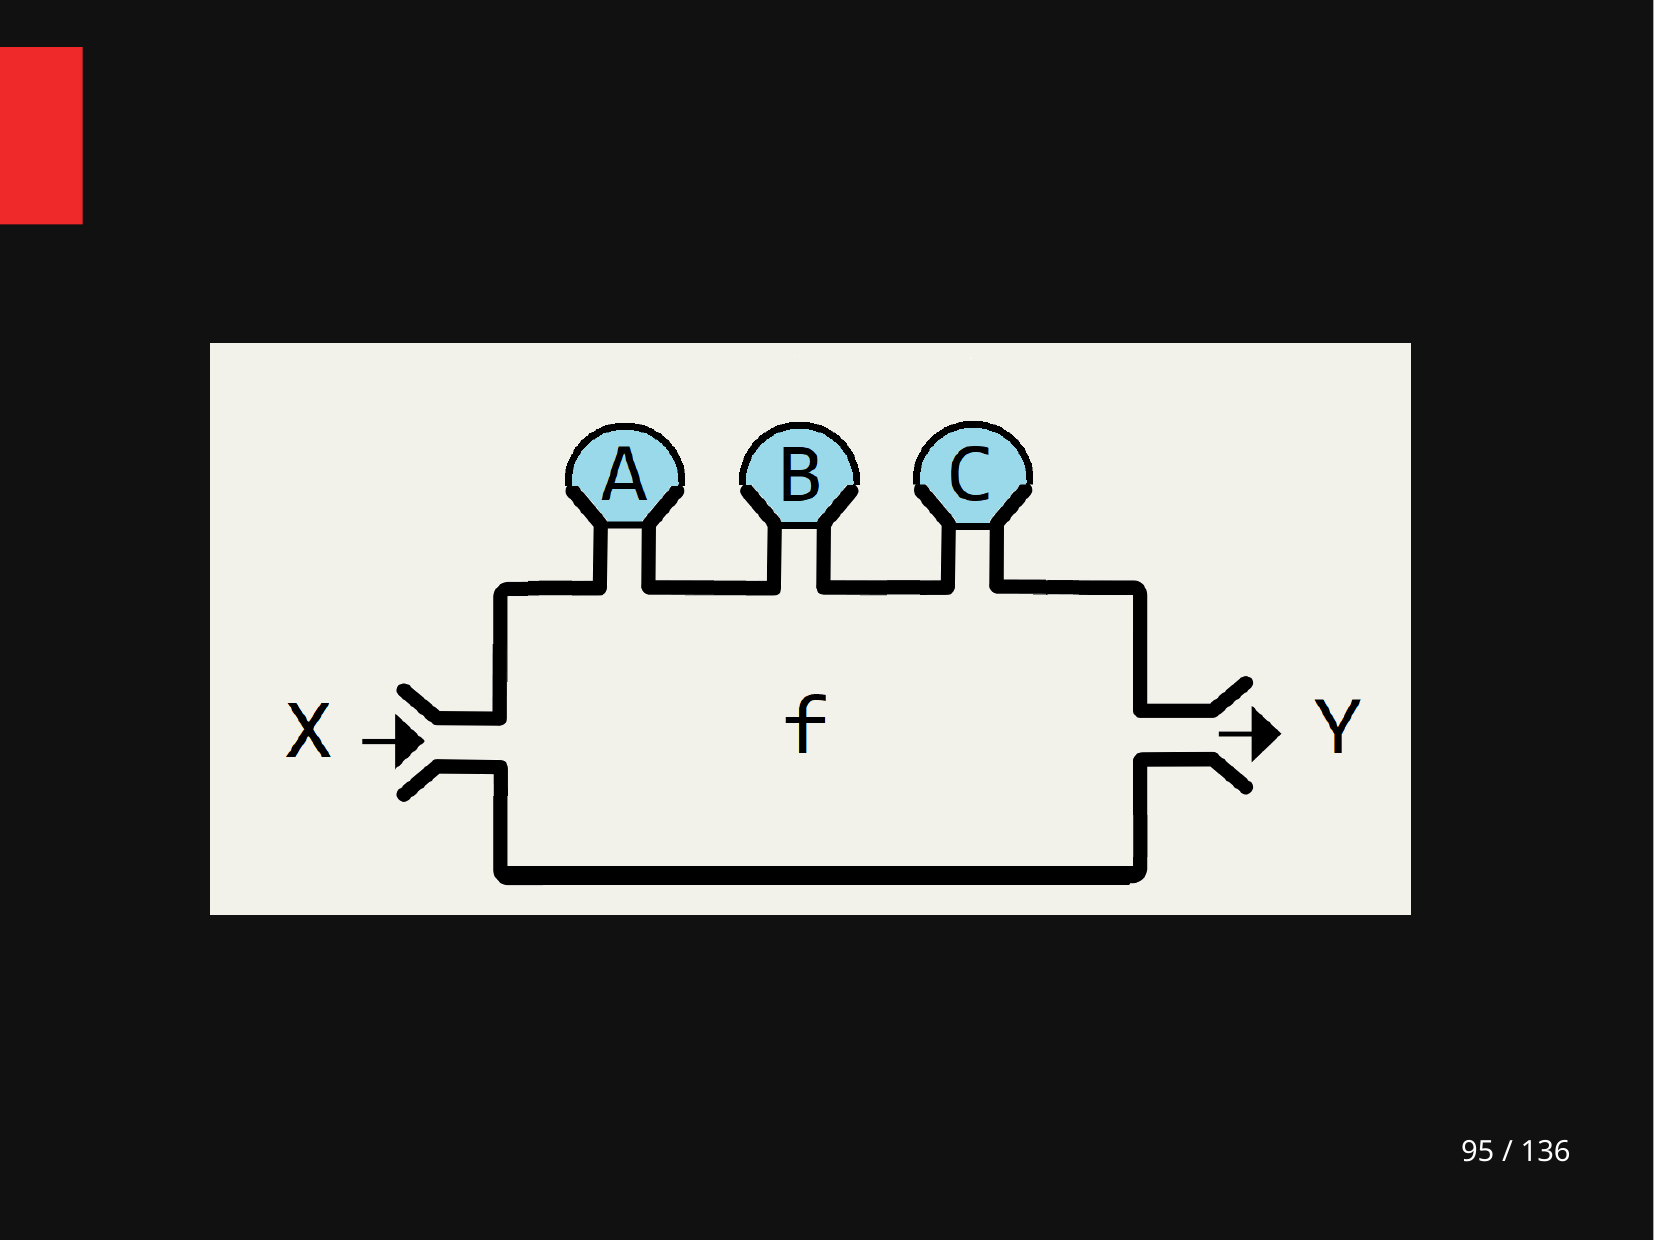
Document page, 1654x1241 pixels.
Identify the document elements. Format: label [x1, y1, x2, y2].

picture [210, 343, 1411, 916]
